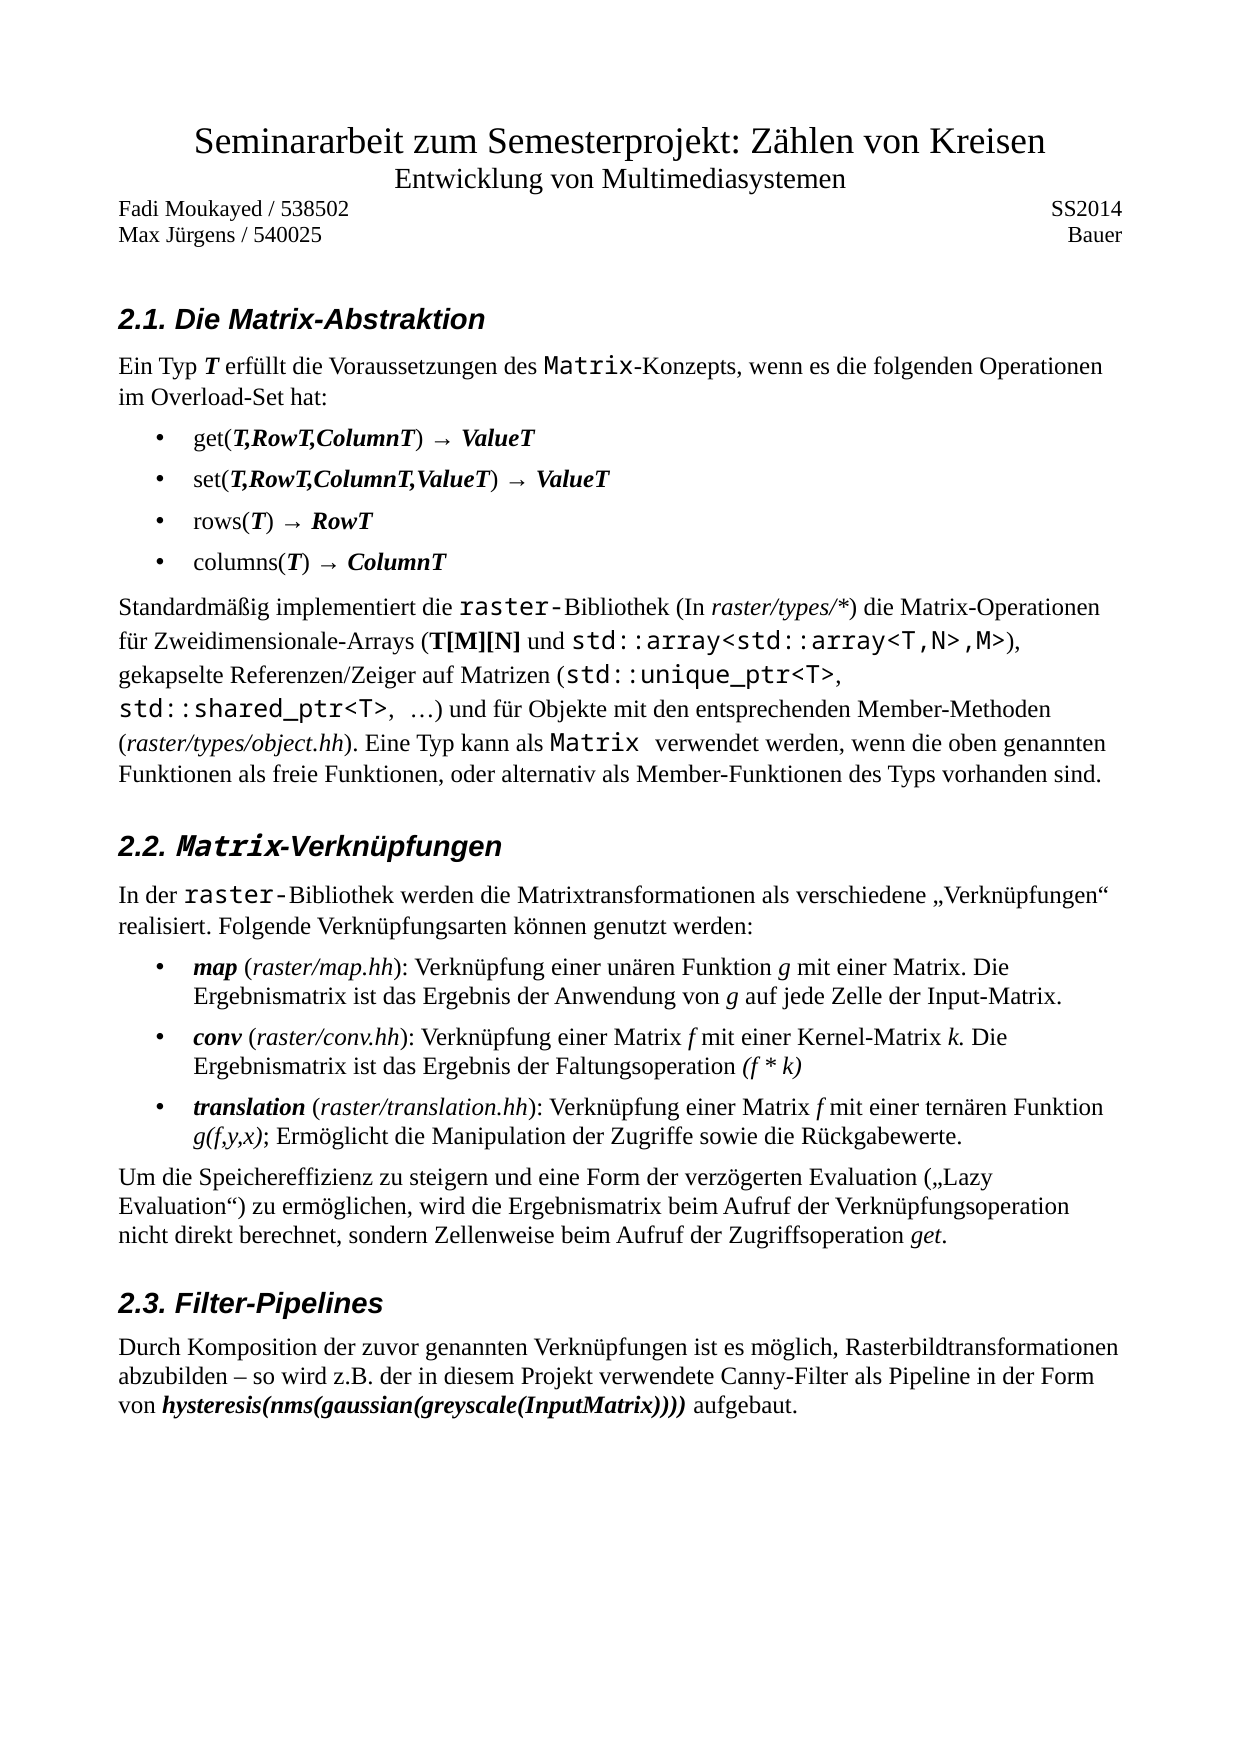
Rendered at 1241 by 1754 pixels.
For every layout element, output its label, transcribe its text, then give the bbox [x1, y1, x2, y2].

list map (raster/map.hh): Verknüpfung einer unären Funktion g mit einer Matrix. Die Ergebnismatrix ist das Ergebnis der Anwendung von g auf jede Zelle der Input-Matrix. [156, 952, 1122, 1010]
text Um die Speichereffizienz zu steigern und eine Form der verzögerten Evaluation („Lazy Evaluation“) zu ermöglichen, wird die Ergebnismatrix beim Aufruf der Verknüpfungsoperation nicht direkt berechnet, sondern Zellenweise beim Aufruf der Zugriffsoperation get. [118, 1162, 1122, 1249]
list get(T,RowT,ColumnT) → ValueT [156, 423, 1122, 452]
text Ein Typ T erfüllt die Voraussetzungen des Matrix-Konzepts, wenn es die folgenden Operationen im Overload-Set hat: [118, 348, 1122, 411]
text Durch Komposition der zuvor genannten Verknüpfungen ist es möglich, Rasterbildtransformationen abzubilden – so wird z.B. der in diesem Projekt verwendete Canny-Filter als Pipeline in der Form von hysteresis(nms(gaussian(greyscale(InputMatrix)))) aufgebaut. [118, 1332, 1122, 1418]
list translation (raster/translation.hh): Verknüpfung einer Matrix f mit einer ternären Funktion g(f,y,x); Ermöglicht die Manipulation der Zugriffe sowie die Rückgabewerte. [156, 1092, 1122, 1150]
list rows(T) → RowT [156, 506, 1122, 534]
subtitle 2.1. Die Matrix-Abstraktion [118, 302, 1122, 336]
text In der raster-Bibliothek werden die Matrixtransformationen als verschiedene „Verknüpfungen“ realisiert. Folgende Verknüpfungsarten können genutzt werden: [118, 877, 1122, 940]
list columns(T) → ColumnT [156, 547, 1122, 576]
text Standardmäßig implementiert die raster-Bibliothek (In raster/types/*) die Matrix-Operationen für Zweidimensionale-Arrays (T[M][N] und std::array<std::array<T,N>,M>), gekapselte Referenzen/Zeiger auf Matrizen (std::unique_ptr<T>, std::shared_ptr<T>, …) und für Objekte mit den entsprechenden Member-Methoden (raster/types/object.hh). Eine Typ kann als Matrix verwendet werden, wenn die oben genannten Funktionen als freie Funktionen, oder alternativ als Member-Funktionen des Typs vorhanden sind. [118, 588, 1122, 787]
subtitle 2.2. Matrix-Verknüpfungen [118, 825, 1122, 864]
subtitle 2.3. Filter-Pipelines [118, 1286, 1122, 1320]
list conv (raster/conv.hh): Verknüpfung einer Matrix f mit einer Kernel-Matrix k. Die Ergebnismatrix ist das Ergebnis der Faltungsoperation (f * k) [156, 1022, 1122, 1080]
list set(T,RowT,ColumnT,ValueT) → ValueT [156, 464, 1122, 493]
